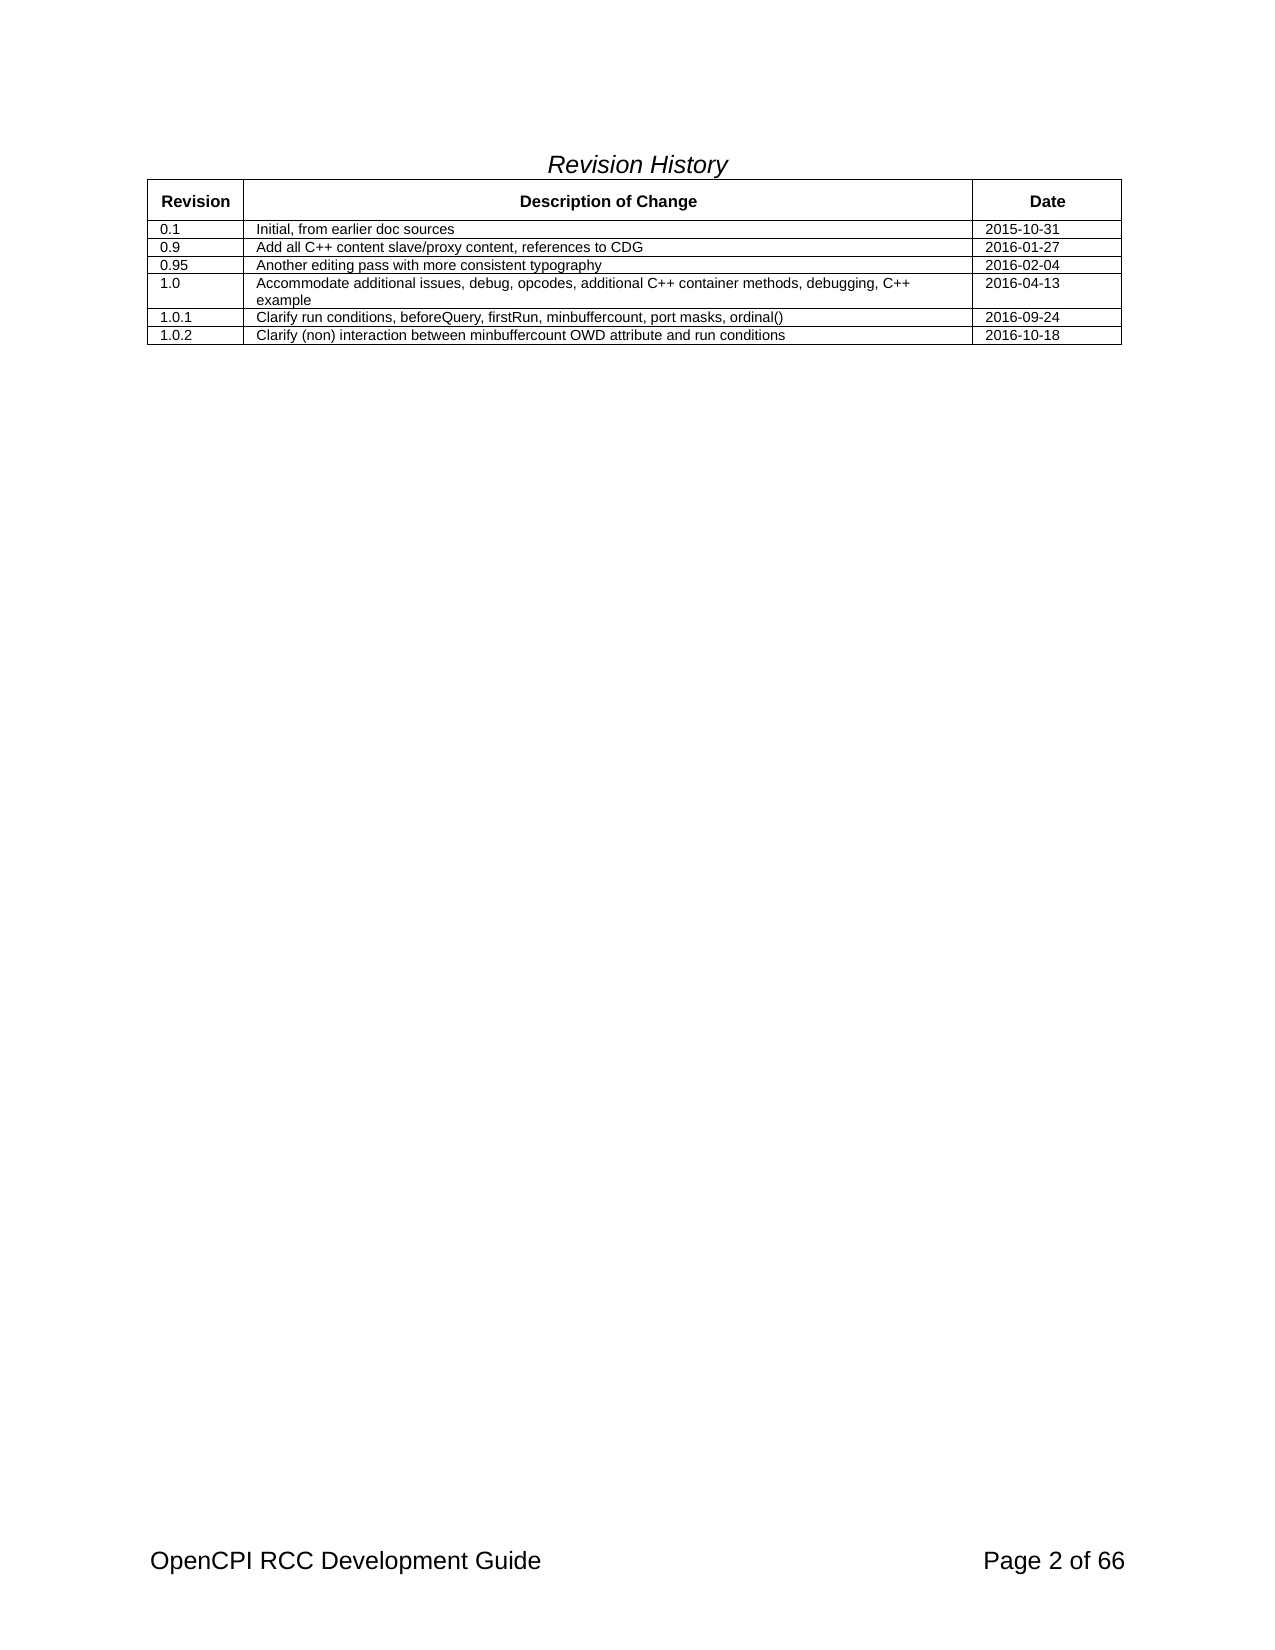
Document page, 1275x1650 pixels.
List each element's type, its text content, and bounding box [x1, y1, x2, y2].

table_cell 1.0 [148, 274, 243, 308]
table_cell 0.9 [148, 239, 243, 256]
table_cell 2016-09-24 [973, 309, 1121, 326]
table_header Description of Change [244, 180, 972, 220]
table_cell Clarify (non) interaction between minbuffercount OWD attribute and run conditions [244, 327, 972, 343]
table_cell Initial, from earlier doc sources [244, 221, 972, 238]
table_cell 1.0.1 [148, 309, 243, 326]
table_cell Clarify run conditions, beforeQuery, firstRun, minbuffercount, port masks, ordinal() [244, 309, 972, 326]
table_cell 1.0.2 [148, 327, 243, 343]
table_cell Another editing pass with more consistent typography [244, 257, 972, 273]
table_cell 2016-02-04 [973, 257, 1121, 273]
table_header Revision [148, 180, 243, 220]
table_cell 0.95 [148, 257, 243, 273]
text Revision History [150, 150, 1125, 179]
table_cell 2016-04-13 [973, 274, 1121, 308]
table_header Date [973, 180, 1121, 220]
table_cell Accommodate additional issues, debug, opcodes, additional C++ container methods, debugging, C++ example [244, 274, 972, 308]
table_cell 0.1 [148, 221, 243, 238]
table_cell Add all C++ content slave/proxy content, references to CDG [244, 239, 972, 256]
table_cell 2016-10-18 [973, 327, 1121, 343]
table_cell 2016-01-27 [973, 239, 1121, 256]
table_cell 2015-10-31 [973, 221, 1121, 238]
